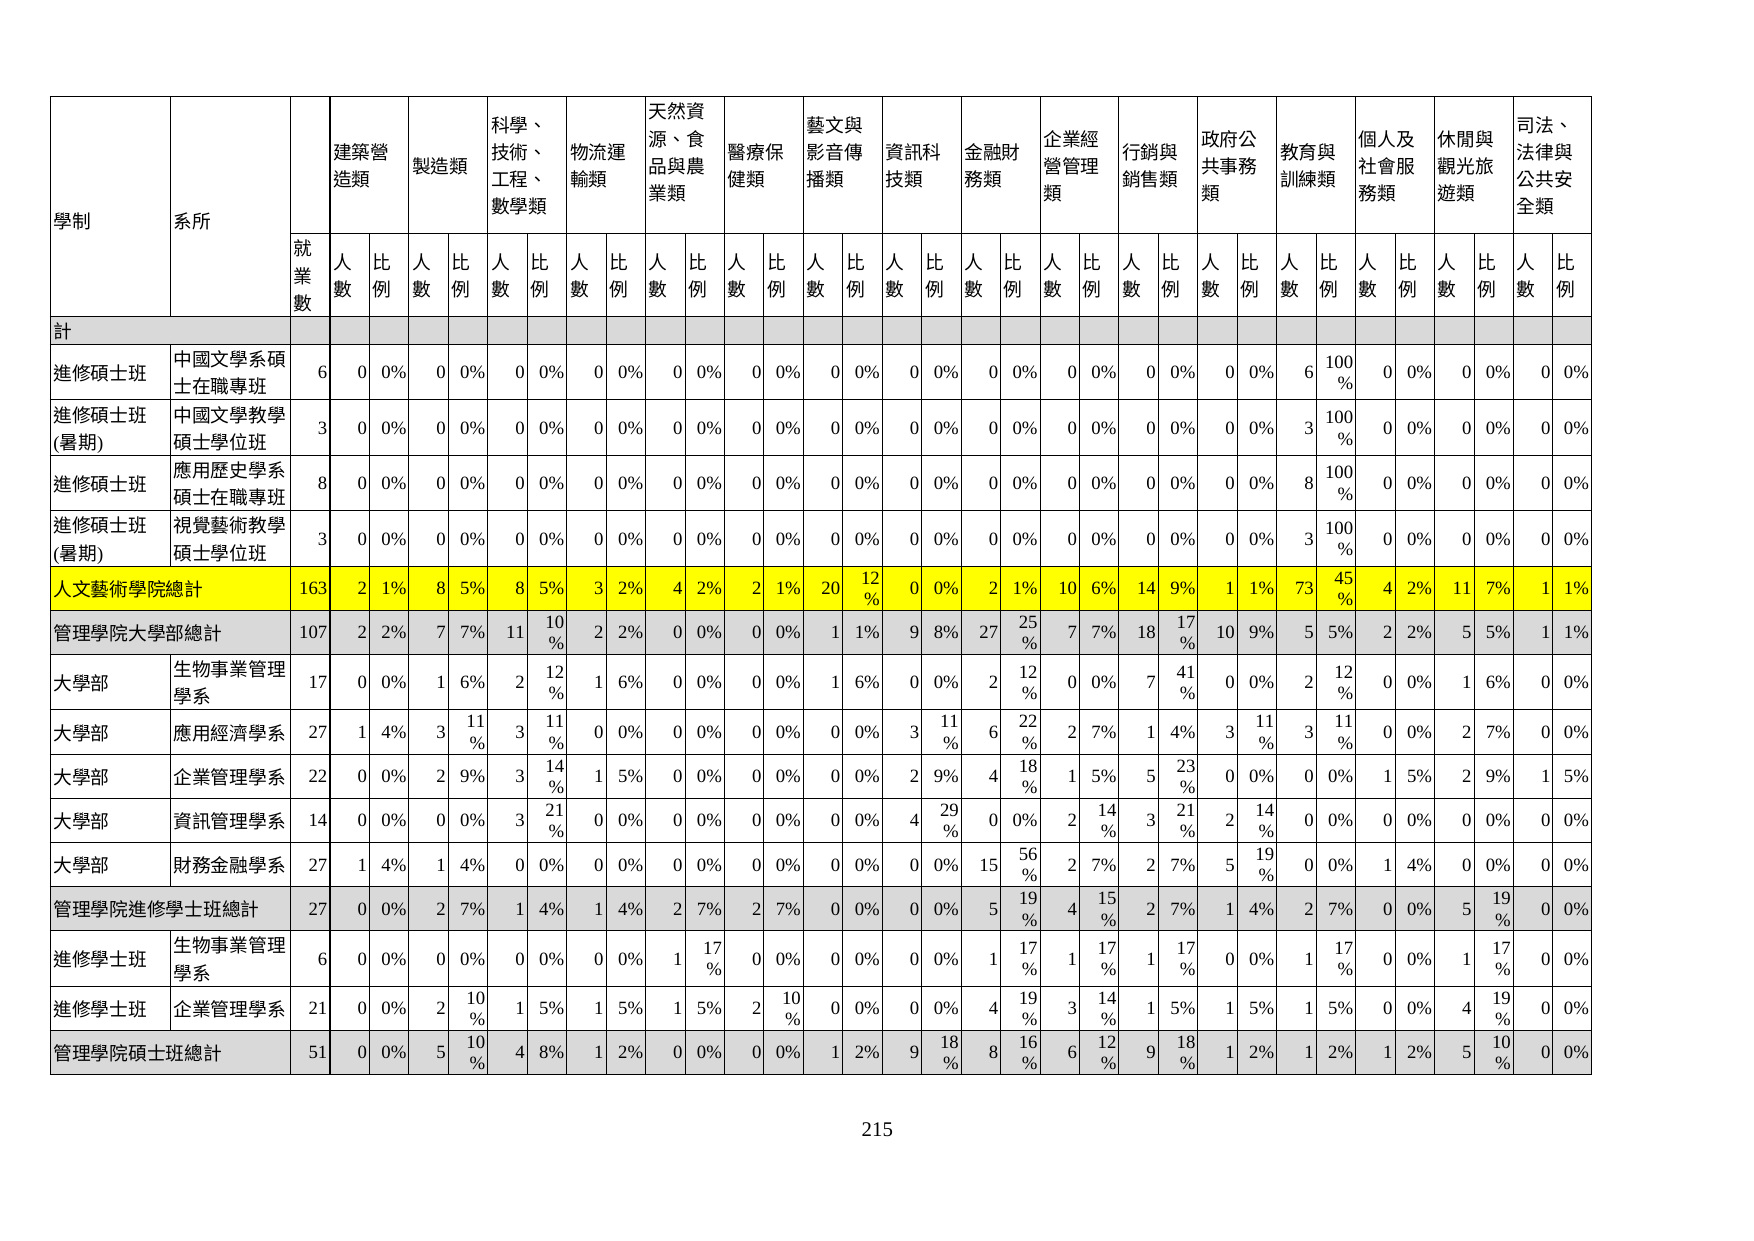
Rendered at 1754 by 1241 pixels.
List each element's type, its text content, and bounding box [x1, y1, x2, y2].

table_cell 0% [1553, 843, 1591, 886]
table_cell 0 [1514, 710, 1552, 753]
table_cell 0% [1080, 655, 1118, 709]
table_cell 1 [1356, 755, 1395, 798]
table_cell 1 [962, 931, 1000, 986]
table_cell [1198, 317, 1237, 344]
table_cell 12% [1080, 1031, 1118, 1074]
table_cell 17% [1475, 931, 1513, 986]
table_cell 6% [607, 655, 645, 709]
table_cell 1 [1435, 931, 1474, 986]
table_cell 1 [409, 655, 448, 709]
table_cell 2% [370, 611, 408, 654]
table_cell [1001, 317, 1040, 344]
table_cell 7 [409, 611, 448, 654]
table_cell 0% [1553, 400, 1591, 455]
table_cell 0% [1396, 987, 1434, 1030]
table_cell 0% [528, 511, 566, 566]
table_cell 0 [488, 511, 527, 566]
table_cell 2 [409, 755, 448, 798]
table_cell 2% [1396, 567, 1434, 610]
table_cell [804, 317, 842, 344]
table_cell 7 [1041, 611, 1079, 654]
table_cell 17% [1159, 931, 1197, 986]
table_cell 0% [370, 887, 408, 930]
table_cell 0% [686, 710, 724, 753]
table_cell 1 [1119, 710, 1158, 753]
table_cell 0 [1435, 843, 1474, 886]
table_cell 2 [962, 567, 1000, 610]
table_cell [764, 317, 803, 344]
table_cell 51 [291, 1031, 329, 1074]
table_cell 0% [1317, 799, 1355, 842]
table_cell 比例 [686, 234, 724, 316]
table_cell 0% [843, 931, 882, 986]
table_cell 5% [686, 987, 724, 1030]
table_cell 3 [1277, 511, 1316, 566]
table_cell 比例 [843, 234, 882, 316]
table_cell 11% [1317, 710, 1355, 753]
table_cell 0 [962, 345, 1000, 399]
table_cell 0 [331, 1031, 369, 1074]
table_cell 3 [488, 710, 527, 753]
table_cell 1 [331, 710, 369, 753]
table_cell 5% [1238, 987, 1276, 1030]
table_cell 0% [607, 511, 645, 566]
table_cell 18 [1119, 611, 1158, 654]
table_cell 0 [725, 755, 763, 798]
table_cell 0 [1041, 511, 1079, 566]
table_cell 0 [646, 799, 685, 842]
table_cell 9% [1159, 567, 1197, 610]
table_cell 0% [449, 799, 487, 842]
table_cell 0% [686, 755, 724, 798]
table_cell [291, 317, 329, 344]
table_cell 5% [1553, 755, 1591, 798]
table_cell 0 [1514, 799, 1552, 842]
table_cell 0 [331, 755, 369, 798]
table_cell 4 [962, 987, 1000, 1030]
table_cell 比例 [1475, 234, 1513, 316]
table_cell 0% [1238, 345, 1276, 399]
table_cell 0% [607, 400, 645, 455]
table_cell 0% [370, 345, 408, 399]
table_cell 0 [646, 710, 685, 753]
table_cell 0% [1553, 931, 1591, 986]
table_cell 1% [370, 567, 408, 610]
table_cell [1277, 317, 1316, 344]
table_cell 1 [1198, 887, 1237, 930]
table_cell 0% [370, 799, 408, 842]
table_cell 0 [409, 799, 448, 842]
table_cell 2 [725, 887, 763, 930]
table_cell 1 [567, 887, 606, 930]
table_cell 5 [1198, 843, 1237, 886]
table_cell 2 [1198, 799, 1237, 842]
table_cell 2 [725, 987, 763, 1030]
table_cell 0 [725, 710, 763, 753]
table_cell 人數 [1119, 234, 1158, 316]
table_cell 0 [1356, 456, 1395, 510]
table_cell 0 [567, 345, 606, 399]
table_cell [646, 317, 685, 344]
table_cell 7 [1119, 655, 1158, 709]
table_cell 5% [1475, 611, 1513, 654]
table_cell 12% [843, 567, 882, 610]
table_cell 0% [370, 400, 408, 455]
table_cell 人數 [1435, 234, 1474, 316]
table_cell 0 [567, 931, 606, 986]
table_cell 3 [567, 567, 606, 610]
table_cell 0% [764, 456, 803, 510]
table_cell 2 [409, 887, 448, 930]
table_cell 0% [922, 931, 961, 986]
table_cell 0 [567, 511, 606, 566]
table_cell 1 [1514, 567, 1552, 610]
table_cell 11 [488, 611, 527, 654]
table_cell 9% [1238, 611, 1276, 654]
table_cell 0 [1119, 511, 1158, 566]
table_cell 0% [843, 456, 882, 510]
table_cell 3 [1277, 400, 1316, 455]
table_cell 計 [51, 317, 290, 344]
table_cell 19% [1001, 887, 1040, 930]
table_cell 0 [1198, 931, 1237, 986]
table_cell [528, 317, 566, 344]
table_cell 8% [922, 611, 961, 654]
table_cell 0% [1317, 843, 1355, 886]
table_cell 0% [449, 511, 487, 566]
table_cell 8 [962, 1031, 1000, 1074]
table_cell 中國文學教學碩士學位班 [171, 400, 290, 455]
table_cell 2% [1317, 1031, 1355, 1074]
table_cell 0% [528, 456, 566, 510]
table_cell 6 [291, 931, 329, 986]
table_cell 比例 [1396, 234, 1434, 316]
table_cell 1 [1041, 755, 1079, 798]
table_cell 0% [686, 400, 724, 455]
table_cell 0% [764, 655, 803, 709]
table_cell 9% [1475, 755, 1513, 798]
table_cell 人數 [331, 234, 369, 316]
table_cell 0% [370, 511, 408, 566]
table_cell 比例 [1159, 234, 1197, 316]
table_cell 0% [1475, 456, 1513, 510]
table_cell 0 [725, 799, 763, 842]
table_cell 比例 [449, 234, 487, 316]
table_cell 27 [291, 843, 329, 886]
table_cell 0 [962, 799, 1000, 842]
table_cell 45% [1317, 567, 1355, 610]
table_cell 0 [1435, 456, 1474, 510]
table_cell 0% [607, 931, 645, 986]
table_cell 2 [567, 611, 606, 654]
table_cell 0 [1041, 456, 1079, 510]
table_cell 0% [607, 843, 645, 886]
table_cell 1 [1356, 843, 1395, 886]
table_cell 2% [607, 567, 645, 610]
table_cell 0% [449, 456, 487, 510]
table_cell 0% [764, 345, 803, 399]
table_cell 進修碩士班 [51, 345, 170, 399]
table_cell 12% [1001, 655, 1040, 709]
table_cell 9 [883, 611, 921, 654]
table_cell 1% [843, 611, 882, 654]
table_cell 生物事業管理學系 [171, 931, 290, 986]
table_cell 3 [1041, 987, 1079, 1030]
table_cell 人數 [1277, 234, 1316, 316]
table_cell 29% [922, 799, 961, 842]
table_cell 0 [883, 567, 921, 610]
table_cell 7% [449, 887, 487, 930]
table_cell 0% [1396, 799, 1434, 842]
table_cell 4 [646, 567, 685, 610]
table_cell [488, 317, 527, 344]
table_cell 4 [1435, 987, 1474, 1030]
table_cell 中國文學系碩士在職專班 [171, 345, 290, 399]
table_cell 就業數 [291, 234, 329, 316]
table_cell 0% [1238, 655, 1276, 709]
table_cell 0 [646, 456, 685, 510]
table_cell 進修碩士班(暑期) [51, 400, 170, 455]
table_cell 0% [1396, 456, 1434, 510]
table_cell 17% [1001, 931, 1040, 986]
table_cell 0 [1356, 799, 1395, 842]
table_cell 7% [1475, 567, 1513, 610]
table_cell 0% [686, 511, 724, 566]
table_cell 大學部 [51, 710, 170, 753]
table_cell 6 [962, 710, 1000, 753]
table_cell 0% [686, 456, 724, 510]
table_cell 0 [725, 931, 763, 986]
table_cell 12% [1317, 655, 1355, 709]
table_cell 4% [370, 710, 408, 753]
table_cell 0% [686, 799, 724, 842]
table_cell 1 [1356, 1031, 1395, 1074]
table_cell 1 [804, 1031, 842, 1074]
table_cell 0 [1514, 456, 1552, 510]
table_cell 19% [1475, 987, 1513, 1030]
table_header 系所 [171, 97, 290, 316]
table_cell 0 [1356, 710, 1395, 753]
table_header 個人及社會服務類 [1356, 97, 1434, 233]
table_cell 財務金融學系 [171, 843, 290, 886]
table_cell 0% [843, 400, 882, 455]
table_cell 11% [528, 710, 566, 753]
table_cell 9 [1119, 1031, 1158, 1074]
table_cell 8 [1277, 456, 1316, 510]
table_cell 2 [331, 567, 369, 610]
table_cell 0% [1001, 456, 1040, 510]
table_cell 0% [686, 345, 724, 399]
table_cell 0 [804, 987, 842, 1030]
table_cell 0% [449, 931, 487, 986]
table_cell 0% [922, 987, 961, 1030]
table_cell 0% [1396, 931, 1434, 986]
table_cell 1 [1277, 1031, 1316, 1074]
table_cell 0% [922, 843, 961, 886]
table_cell 0% [1159, 456, 1197, 510]
table_cell 0 [1277, 799, 1316, 842]
table_cell 5% [1317, 611, 1355, 654]
table_cell 19% [1475, 887, 1513, 930]
table_cell 5% [449, 567, 487, 610]
table_cell 0 [1198, 655, 1237, 709]
table_cell 2% [607, 1031, 645, 1074]
table_cell 0 [1514, 655, 1552, 709]
table_cell 0 [331, 887, 369, 930]
table_cell 0% [1475, 345, 1513, 399]
table_cell 人數 [883, 234, 921, 316]
table_cell 6% [449, 655, 487, 709]
table_header 教育與訓練類 [1277, 97, 1355, 233]
table_cell 19% [1001, 987, 1040, 1030]
table_header 製造類 [409, 97, 487, 233]
table_cell 1 [646, 931, 685, 986]
table_cell 0 [1041, 400, 1079, 455]
table_cell 0 [883, 843, 921, 886]
table_cell 大學部 [51, 655, 170, 709]
table_cell 0 [646, 611, 685, 654]
table_cell 1 [1198, 567, 1237, 610]
table_cell 進修碩士班 [51, 456, 170, 510]
table_cell 2 [883, 755, 921, 798]
table_cell 0% [370, 456, 408, 510]
table_cell 0% [686, 843, 724, 886]
table_cell 17 [291, 655, 329, 709]
table_cell 10% [1475, 1031, 1513, 1074]
table_cell 0% [1238, 511, 1276, 566]
table_cell 1 [567, 655, 606, 709]
table_header 建築營造類 [331, 97, 408, 233]
table_cell 人數 [1514, 234, 1552, 316]
table_cell 1 [409, 843, 448, 886]
table_cell 1 [1198, 987, 1237, 1030]
table_cell 16% [1001, 1031, 1040, 1074]
table_cell 0% [1159, 345, 1197, 399]
table_cell 0 [1119, 345, 1158, 399]
table_cell [409, 317, 448, 344]
table_cell [449, 317, 487, 344]
table_cell 1 [1277, 931, 1316, 986]
table_cell 0 [883, 456, 921, 510]
table_cell 0 [962, 511, 1000, 566]
table_cell 人數 [1041, 234, 1079, 316]
table_cell 8% [528, 1031, 566, 1074]
table_cell 0% [764, 611, 803, 654]
table_cell 1 [804, 655, 842, 709]
table_cell 0% [370, 655, 408, 709]
table_cell 1% [1553, 611, 1591, 654]
table_cell 73 [1277, 567, 1316, 610]
table_cell 0% [1553, 987, 1591, 1030]
table_cell 人數 [725, 234, 763, 316]
table_cell 4 [883, 799, 921, 842]
table_cell 0% [922, 400, 961, 455]
table_cell 4 [1356, 567, 1395, 610]
table_cell 0 [804, 755, 842, 798]
table_cell 10% [449, 987, 487, 1030]
table_cell 0 [1435, 400, 1474, 455]
table_cell 人數 [1356, 234, 1395, 316]
table_cell 5% [528, 567, 566, 610]
table_cell 大學部 [51, 755, 170, 798]
table_cell 15 [962, 843, 1000, 886]
table_cell 0% [1001, 799, 1040, 842]
table_cell 100% [1317, 456, 1355, 510]
table_cell 0% [843, 887, 882, 930]
table_cell 2 [1435, 755, 1474, 798]
table_cell 企業管理學系 [171, 755, 290, 798]
table_cell 0 [883, 511, 921, 566]
table_cell 2 [1435, 710, 1474, 753]
table_cell 0 [488, 843, 527, 886]
table_cell [1080, 317, 1118, 344]
table_cell 5 [1435, 1031, 1474, 1074]
table_cell 0 [1198, 755, 1237, 798]
table_cell 1 [1277, 987, 1316, 1030]
table_cell 0% [1396, 710, 1434, 753]
table_cell 0 [567, 799, 606, 842]
table_cell 4% [370, 843, 408, 886]
table_cell 1 [1041, 931, 1079, 986]
table_cell 18% [922, 1031, 961, 1074]
table_cell 視覺藝術教學碩士學位班 [171, 511, 290, 566]
table_cell 3 [291, 511, 329, 566]
table_cell 人文藝術學院總計 [51, 567, 290, 610]
table_cell 0% [843, 710, 882, 753]
table_cell 0% [1553, 511, 1591, 566]
table_cell 管理學院進修學士班總計 [51, 887, 290, 930]
table_cell 14% [1080, 799, 1118, 842]
table_cell 0 [331, 511, 369, 566]
table_cell 0 [1198, 345, 1237, 399]
table_cell 管理學院碩士班總計 [51, 1031, 290, 1074]
table_cell 20 [804, 567, 842, 610]
table_cell 163 [291, 567, 329, 610]
table_cell 0% [449, 345, 487, 399]
table_cell 0% [764, 1031, 803, 1074]
table_cell 0 [1514, 1031, 1552, 1074]
table_cell 4 [488, 1031, 527, 1074]
table_cell 0 [1277, 755, 1316, 798]
table_cell 0% [1238, 931, 1276, 986]
table_cell 0 [331, 655, 369, 709]
table_cell 企業管理學系 [171, 987, 290, 1030]
table_cell 0 [1435, 511, 1474, 566]
table_cell 0 [804, 400, 842, 455]
table_cell 0% [1475, 843, 1513, 886]
table_cell 27 [291, 887, 329, 930]
table_cell 0% [370, 931, 408, 986]
table_cell 應用歷史學系碩士在職專班 [171, 456, 290, 510]
table_cell 0 [883, 400, 921, 455]
table_cell 1% [1553, 567, 1591, 610]
table_cell 比例 [528, 234, 566, 316]
table_cell 2% [1396, 1031, 1434, 1074]
table_cell 3 [291, 400, 329, 455]
table_cell 7% [1159, 843, 1197, 886]
table_cell 7% [1317, 887, 1355, 930]
table_cell 0% [922, 456, 961, 510]
table_cell 6% [1080, 567, 1118, 610]
table_cell 人數 [567, 234, 606, 316]
table_cell 4 [962, 755, 1000, 798]
table_header 企業經營管理類 [1041, 97, 1118, 233]
table_cell 0 [725, 456, 763, 510]
table_cell 21% [528, 799, 566, 842]
table_cell 7% [1080, 710, 1118, 753]
table_cell 0 [1356, 655, 1395, 709]
table_cell 2 [646, 887, 685, 930]
table_cell 0% [1001, 400, 1040, 455]
table_header 藝文與影音傳播類 [804, 97, 882, 233]
table_cell 1 [488, 987, 527, 1030]
table_cell 0% [843, 799, 882, 842]
table_cell 0 [488, 456, 527, 510]
table_cell 14% [528, 755, 566, 798]
table_header 行銷與銷售類 [1119, 97, 1197, 233]
table_cell 0% [843, 755, 882, 798]
table_cell 7% [1080, 843, 1118, 886]
table_cell 18% [1159, 1031, 1197, 1074]
table_cell 0% [1553, 887, 1591, 930]
table_cell 10% [764, 987, 803, 1030]
table_cell 10 [1198, 611, 1237, 654]
table_cell 6% [1475, 655, 1513, 709]
table_cell 0% [843, 987, 882, 1030]
table_cell 7% [1159, 887, 1197, 930]
table_cell 0 [331, 456, 369, 510]
table_cell 22 [291, 755, 329, 798]
table_cell 5 [1119, 755, 1158, 798]
table_cell 11% [922, 710, 961, 753]
table_cell 8 [409, 567, 448, 610]
table_cell 41% [1159, 655, 1197, 709]
table_cell 2 [725, 567, 763, 610]
table_cell 0 [331, 799, 369, 842]
table_cell 0 [962, 456, 1000, 510]
table_cell 0% [607, 345, 645, 399]
table_cell 0% [922, 655, 961, 709]
table_cell 6 [1041, 1031, 1079, 1074]
table_cell 1% [1001, 567, 1040, 610]
table_cell 4% [1238, 887, 1276, 930]
table_cell 0% [1553, 456, 1591, 510]
table_cell 1 [804, 611, 842, 654]
table_cell 0% [1396, 400, 1434, 455]
table_cell 0 [409, 511, 448, 566]
table_cell 17% [1080, 931, 1118, 986]
table_cell 2 [488, 655, 527, 709]
table_cell 0 [646, 400, 685, 455]
table_cell 0 [1356, 987, 1395, 1030]
table_cell 0% [1475, 511, 1513, 566]
table_cell 18% [1001, 755, 1040, 798]
table_cell 0% [528, 345, 566, 399]
table_cell [962, 317, 1000, 344]
table_cell [1514, 317, 1552, 344]
table_cell 21% [1159, 799, 1197, 842]
table_cell 2 [409, 987, 448, 1030]
table_cell 人數 [1198, 234, 1237, 316]
table_cell 0 [409, 456, 448, 510]
table_cell 2 [1041, 843, 1079, 886]
table_cell 0% [370, 1031, 408, 1074]
table_cell 2% [607, 611, 645, 654]
table_header 學制 [51, 97, 170, 316]
table_cell 人數 [804, 234, 842, 316]
table_cell [1159, 317, 1197, 344]
table_cell 5% [528, 987, 566, 1030]
table_cell 1 [567, 755, 606, 798]
table_cell 0 [646, 511, 685, 566]
table_cell 1% [764, 567, 803, 610]
table_cell 1 [1119, 931, 1158, 986]
table_cell 0 [804, 710, 842, 753]
table_cell 15% [1080, 887, 1118, 930]
table_cell 0% [370, 987, 408, 1030]
table_cell 0 [567, 710, 606, 753]
table_cell 2% [686, 567, 724, 610]
table_cell 0% [922, 511, 961, 566]
table_cell 0 [804, 345, 842, 399]
table_cell [1396, 317, 1434, 344]
table_cell 比例 [1553, 234, 1591, 316]
table_cell 0% [1396, 511, 1434, 566]
table_cell 進修學士班 [51, 931, 170, 986]
table_cell 5% [1159, 987, 1197, 1030]
table_cell 進修碩士班(暑期) [51, 511, 170, 566]
table_cell 比例 [1317, 234, 1355, 316]
table_cell [607, 317, 645, 344]
table_cell 比例 [1238, 234, 1276, 316]
table_cell 3 [488, 755, 527, 798]
table_cell 3 [1119, 799, 1158, 842]
table_cell 2 [1277, 887, 1316, 930]
table_cell 10% [528, 611, 566, 654]
table_cell 0 [331, 987, 369, 1030]
table_cell 2% [843, 1031, 882, 1074]
table_cell [1317, 317, 1355, 344]
table_cell 0 [1356, 511, 1395, 566]
table_cell 大學部 [51, 843, 170, 886]
table_cell 0% [843, 843, 882, 886]
table_cell 0 [1041, 655, 1079, 709]
table_cell 0% [1001, 345, 1040, 399]
table_cell 5 [1435, 887, 1474, 930]
table_cell 4% [528, 887, 566, 930]
table_cell 0 [1277, 843, 1316, 886]
table_cell 27 [962, 611, 1000, 654]
table_cell 0 [1356, 345, 1395, 399]
table_cell 6 [1277, 345, 1316, 399]
table_cell 0 [1041, 345, 1079, 399]
table_cell 0% [1396, 345, 1434, 399]
table_cell 進修學士班 [51, 987, 170, 1030]
table_cell 0% [1159, 511, 1197, 566]
table_cell 7% [449, 611, 487, 654]
table_header [291, 97, 329, 233]
table_cell 0 [409, 931, 448, 986]
table_cell [686, 317, 724, 344]
table_header 休閒與觀光旅遊類 [1435, 97, 1513, 233]
table_cell 0 [725, 655, 763, 709]
table_cell 5% [1317, 987, 1355, 1030]
table_cell 5% [1396, 755, 1434, 798]
table_header 司法、法律與公共安全類 [1514, 97, 1591, 233]
table_cell 5% [1080, 755, 1118, 798]
table_cell 2 [1119, 843, 1158, 886]
table_cell 0 [883, 655, 921, 709]
table_cell 7% [1080, 611, 1118, 654]
table_cell 人數 [962, 234, 1000, 316]
table_cell 0% [1317, 755, 1355, 798]
table_cell 0 [804, 511, 842, 566]
table_cell 0 [883, 931, 921, 986]
table_cell 100% [1317, 345, 1355, 399]
table_cell 5% [607, 755, 645, 798]
table_cell 0 [1514, 987, 1552, 1030]
table_cell 2% [1396, 611, 1434, 654]
table_cell 1 [567, 1031, 606, 1074]
table_cell 2 [1356, 611, 1395, 654]
table_cell 0 [725, 843, 763, 886]
table_cell 2 [1041, 710, 1079, 753]
table_cell 1 [1514, 755, 1552, 798]
table_cell 0 [804, 456, 842, 510]
table_cell 7% [686, 887, 724, 930]
table_cell 比例 [607, 234, 645, 316]
table_cell 100% [1317, 511, 1355, 566]
table_cell 0 [567, 456, 606, 510]
table_cell 0 [331, 400, 369, 455]
table_cell 0% [1080, 456, 1118, 510]
table_cell 人數 [409, 234, 448, 316]
table_cell 人數 [488, 234, 527, 316]
table_cell 4% [1159, 710, 1197, 753]
table_cell 27 [291, 710, 329, 753]
table_cell 比例 [922, 234, 961, 316]
table_cell 1 [488, 887, 527, 930]
table_cell 0 [488, 400, 527, 455]
table_cell 0% [764, 931, 803, 986]
table_cell 0% [607, 799, 645, 842]
table_cell 0 [1435, 799, 1474, 842]
table_cell 14% [1080, 987, 1118, 1030]
table_cell 5% [607, 987, 645, 1030]
table_cell 0 [567, 400, 606, 455]
table_cell 0 [1435, 345, 1474, 399]
table_cell 22% [1001, 710, 1040, 753]
table_cell 1% [1238, 567, 1276, 610]
table_cell 0 [1356, 887, 1395, 930]
table_cell 0 [646, 655, 685, 709]
table_header 天然資源、食品與農業類 [646, 97, 724, 233]
table_cell 0 [725, 400, 763, 455]
table_cell 0 [883, 987, 921, 1030]
table_cell 0 [725, 511, 763, 566]
table_cell 0 [331, 931, 369, 986]
table_cell 0% [922, 345, 961, 399]
table_cell 0 [1514, 887, 1552, 930]
table_cell 0 [409, 345, 448, 399]
table_cell 0% [1475, 799, 1513, 842]
table_cell 比例 [764, 234, 803, 316]
table_cell 0% [1001, 511, 1040, 566]
table_cell 0 [646, 755, 685, 798]
table_cell 1 [646, 987, 685, 1030]
table_header 資訊科技類 [883, 97, 961, 233]
table_cell 8 [291, 456, 329, 510]
table_header 醫療保健類 [725, 97, 803, 233]
table_cell 0% [764, 710, 803, 753]
table_cell 0 [1198, 400, 1237, 455]
table_cell [1475, 317, 1513, 344]
table_cell 9% [449, 755, 487, 798]
table_cell 2 [331, 611, 369, 654]
table_cell 0 [1514, 931, 1552, 986]
table_cell [843, 317, 882, 344]
table_cell 0 [1356, 931, 1395, 986]
table_cell 0% [449, 400, 487, 455]
table_cell [922, 317, 961, 344]
table_cell 0 [725, 1031, 763, 1074]
table_cell 0% [843, 511, 882, 566]
table_cell 0% [764, 843, 803, 886]
table_cell 0 [331, 345, 369, 399]
table_header 科學、技術、工程、數學類 [488, 97, 566, 233]
table_cell 0% [1553, 655, 1591, 709]
table_cell 0% [607, 710, 645, 753]
table_cell 0% [1238, 456, 1276, 510]
table_cell 1 [1198, 1031, 1237, 1074]
table_cell 2 [962, 655, 1000, 709]
table_cell 2% [1238, 1031, 1276, 1074]
table_cell 10% [449, 1031, 487, 1074]
table_cell 1 [1514, 611, 1552, 654]
table_cell 0% [528, 843, 566, 886]
table_cell 0% [370, 755, 408, 798]
table_cell 0 [804, 843, 842, 886]
table_cell 人數 [646, 234, 685, 316]
table_cell 0 [1514, 511, 1552, 566]
table_cell 5 [1277, 611, 1316, 654]
table_header 物流運輸類 [567, 97, 645, 233]
table_cell 25% [1001, 611, 1040, 654]
table_cell 6 [291, 345, 329, 399]
table_cell 0% [922, 567, 961, 610]
table_cell 19% [1238, 843, 1276, 886]
table_header 金融財務類 [962, 97, 1040, 233]
table_cell 0% [1080, 511, 1118, 566]
table_cell 比例 [1080, 234, 1118, 316]
table_cell 0% [922, 887, 961, 930]
table_cell 100% [1317, 400, 1355, 455]
table_cell 比例 [1001, 234, 1040, 316]
table_cell [1553, 317, 1591, 344]
table_cell 0 [1119, 400, 1158, 455]
table_cell 17% [1317, 931, 1355, 986]
table_cell 1 [567, 987, 606, 1030]
table_cell 5 [1435, 611, 1474, 654]
table_cell [1238, 317, 1276, 344]
table_cell 0% [1238, 400, 1276, 455]
table_cell 0 [646, 843, 685, 886]
table_cell 0% [1080, 345, 1118, 399]
table_cell 0 [1356, 400, 1395, 455]
table_cell 3 [1277, 710, 1316, 753]
table_cell 12% [528, 655, 566, 709]
table_cell 0% [1396, 887, 1434, 930]
table_cell 14 [291, 799, 329, 842]
table_cell 0% [686, 611, 724, 654]
table_cell 管理學院大學部總計 [51, 611, 290, 654]
table_cell 0% [1553, 710, 1591, 753]
table_cell 7% [1475, 710, 1513, 753]
table_header 政府公共事務類 [1198, 97, 1276, 233]
table_cell 0 [804, 799, 842, 842]
table_cell 0% [607, 456, 645, 510]
table_cell 56% [1001, 843, 1040, 886]
table_cell 1 [1119, 987, 1158, 1030]
table_cell 5 [962, 887, 1000, 930]
table_cell [370, 317, 408, 344]
table_cell 0 [883, 345, 921, 399]
table_cell 3 [1198, 710, 1237, 753]
table_cell 2 [1277, 655, 1316, 709]
table_cell 0 [962, 400, 1000, 455]
table_cell 17% [1159, 611, 1197, 654]
table_cell 0 [488, 931, 527, 986]
table_cell 0% [1238, 755, 1276, 798]
table_cell 應用經濟學系 [171, 710, 290, 753]
table_cell [1356, 317, 1395, 344]
table_cell 0 [1514, 345, 1552, 399]
table_cell 2 [1119, 887, 1158, 930]
table_cell 0 [1198, 456, 1237, 510]
table_cell 4 [1041, 887, 1079, 930]
table_cell 0% [764, 799, 803, 842]
table_cell [883, 317, 921, 344]
table_cell 9 [883, 1031, 921, 1074]
table_cell 5 [409, 1031, 448, 1074]
table_cell 11 [1435, 567, 1474, 610]
table_cell 10 [1041, 567, 1079, 610]
table_cell [1119, 317, 1158, 344]
table_cell 0% [686, 1031, 724, 1074]
table_cell 8 [488, 567, 527, 610]
table_cell 0% [1475, 400, 1513, 455]
table_cell 0 [409, 400, 448, 455]
table_cell 0% [528, 400, 566, 455]
table_cell 0% [1396, 655, 1434, 709]
table_cell 4% [449, 843, 487, 886]
table_cell 資訊管理學系 [171, 799, 290, 842]
table_cell 0% [1553, 799, 1591, 842]
table_cell [567, 317, 606, 344]
table_cell 0 [1119, 456, 1158, 510]
table_cell 9% [922, 755, 961, 798]
table_cell 7% [764, 887, 803, 930]
table_cell 0 [646, 1031, 685, 1074]
table_cell [331, 317, 369, 344]
table_cell 0 [725, 345, 763, 399]
table_cell 3 [409, 710, 448, 753]
table_cell 0% [764, 400, 803, 455]
table_cell 14 [1119, 567, 1158, 610]
table_cell 0 [1198, 511, 1237, 566]
table_cell 4% [607, 887, 645, 930]
table_cell 11% [449, 710, 487, 753]
table_cell 0% [1553, 345, 1591, 399]
table_cell 大學部 [51, 799, 170, 842]
table_cell 0 [1514, 400, 1552, 455]
table_cell 0 [804, 887, 842, 930]
table_cell 21 [291, 987, 329, 1030]
table_cell 0% [1553, 1031, 1591, 1074]
table_cell 0% [764, 511, 803, 566]
table_cell 0 [725, 611, 763, 654]
table_cell 0 [488, 345, 527, 399]
table_cell 0% [843, 345, 882, 399]
table_cell 0% [1159, 400, 1197, 455]
table_cell [1435, 317, 1474, 344]
table_cell 0 [646, 345, 685, 399]
table_cell [725, 317, 763, 344]
table_cell 11% [1238, 710, 1276, 753]
table_cell 0 [883, 887, 921, 930]
table_cell 0% [528, 931, 566, 986]
table_cell 3 [883, 710, 921, 753]
table_cell 0% [1080, 400, 1118, 455]
table_cell 比例 [370, 234, 408, 316]
table_cell 0 [804, 931, 842, 986]
table_cell 生物事業管理學系 [171, 655, 290, 709]
table_cell 14% [1238, 799, 1276, 842]
table_cell 2 [1041, 799, 1079, 842]
table_cell 107 [291, 611, 329, 654]
table_cell [1041, 317, 1079, 344]
table_cell 1 [331, 843, 369, 886]
table_cell 23% [1159, 755, 1197, 798]
table_cell 3 [488, 799, 527, 842]
table_cell 6% [843, 655, 882, 709]
table_cell 4% [1396, 843, 1434, 886]
table_cell 0 [1514, 843, 1552, 886]
table_cell 0 [567, 843, 606, 886]
table_cell 0% [764, 755, 803, 798]
table_cell 1 [1435, 655, 1474, 709]
table_cell 0% [686, 655, 724, 709]
table_cell 17% [686, 931, 724, 986]
